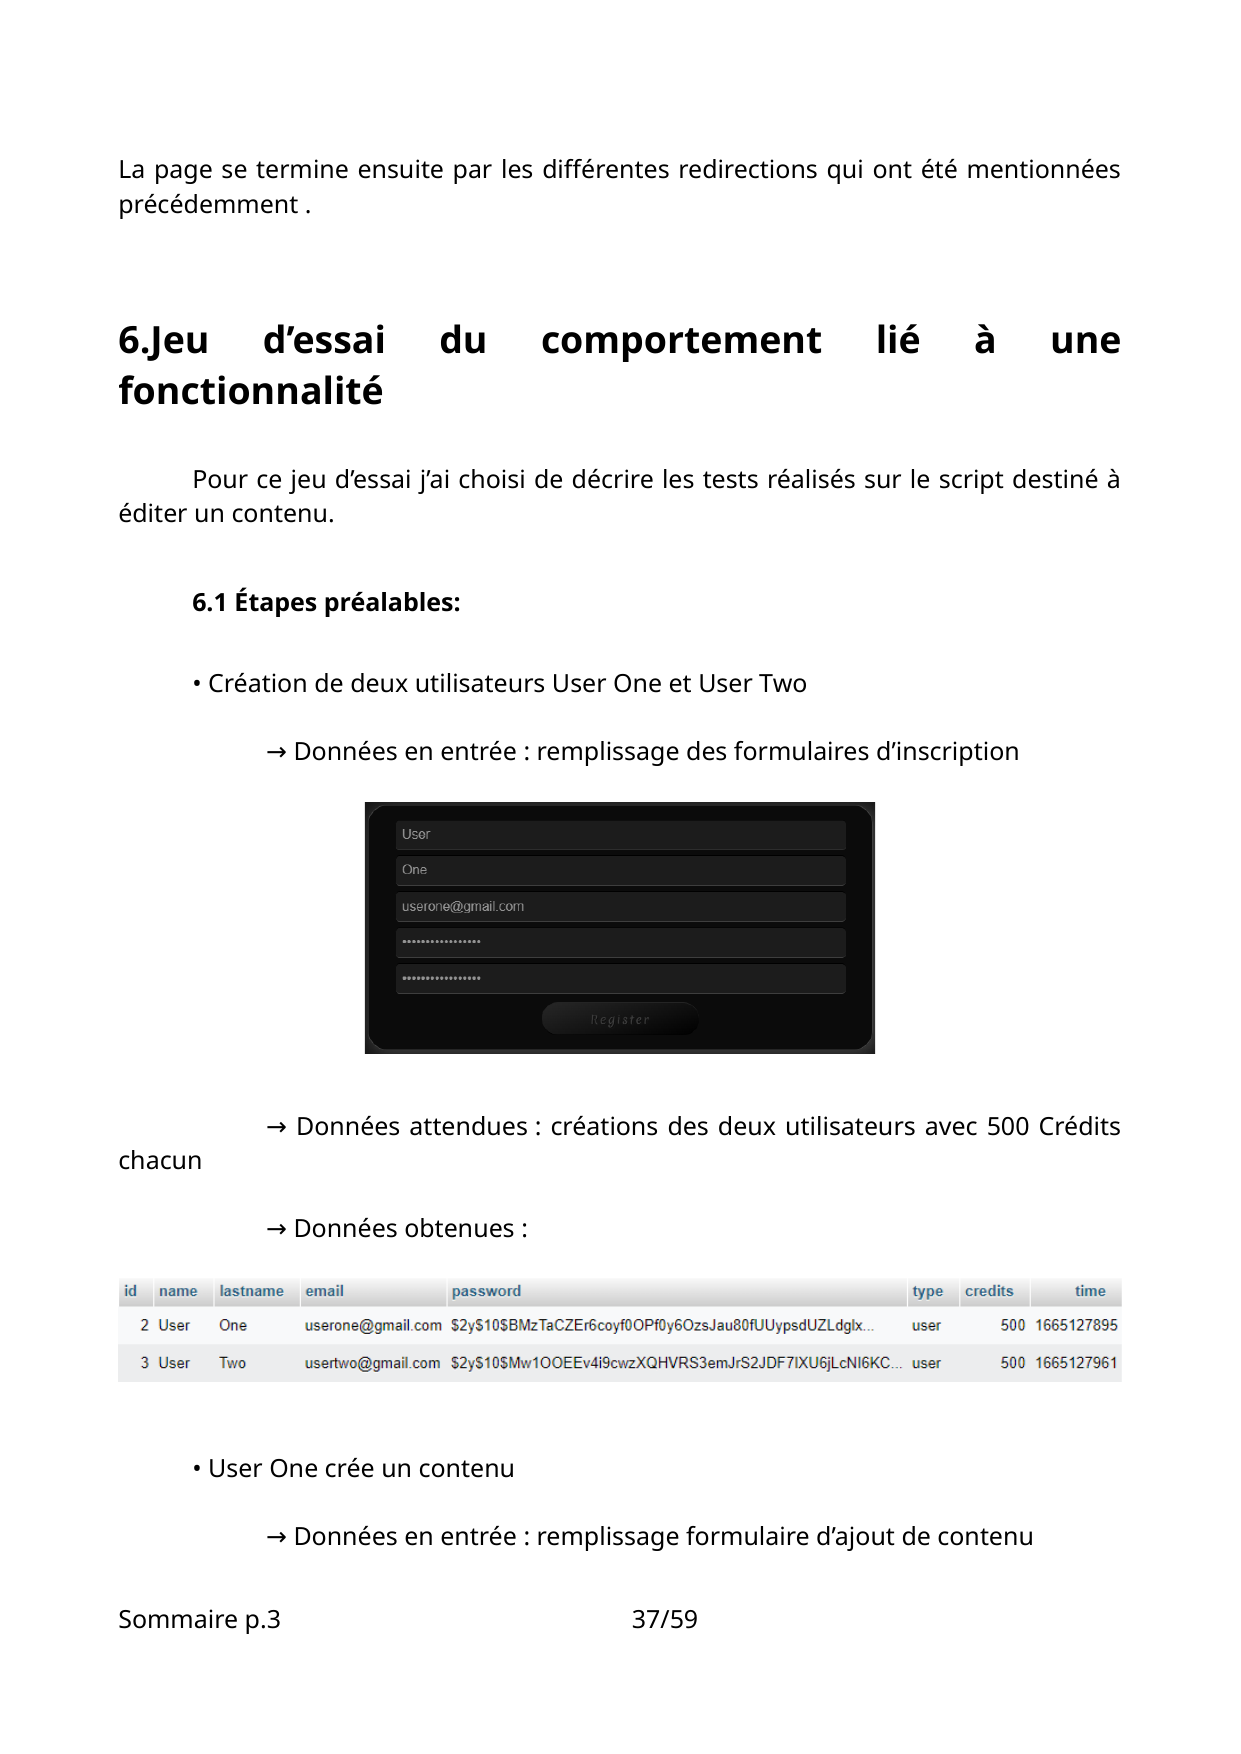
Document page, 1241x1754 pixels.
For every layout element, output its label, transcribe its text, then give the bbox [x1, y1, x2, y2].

text → Données attendues : créations des deux utilisateurs avec 500 Crédits chacun [118, 1108, 1122, 1177]
subtitle 6.1 Étapes préalables: [118, 585, 1122, 619]
text → Données en entrée : remplissage formulaire d’ajout de contenu [118, 1518, 1122, 1552]
text • Création de deux utilisateurs User One et User Two [118, 666, 1122, 700]
subtitle 6.Jeu d’essai du comportement lié à une fonctionnalité [118, 313, 1122, 416]
picture [118, 1278, 1123, 1382]
text La page se termine ensuite par les différentes redirections qui ont été mentionnées précédemment . [118, 152, 1122, 220]
text • User One crée un contenu [118, 1450, 1122, 1484]
text → Données en entrée : remplissage des formulaires d’inscription [118, 734, 1122, 768]
text → Données obtenues : [118, 1211, 1122, 1245]
text Pour ce jeu d’essai j’ai choisi de décrire les tests réalisés sur le script destiné à éditer un contenu. [118, 462, 1122, 530]
picture [364, 802, 876, 1054]
